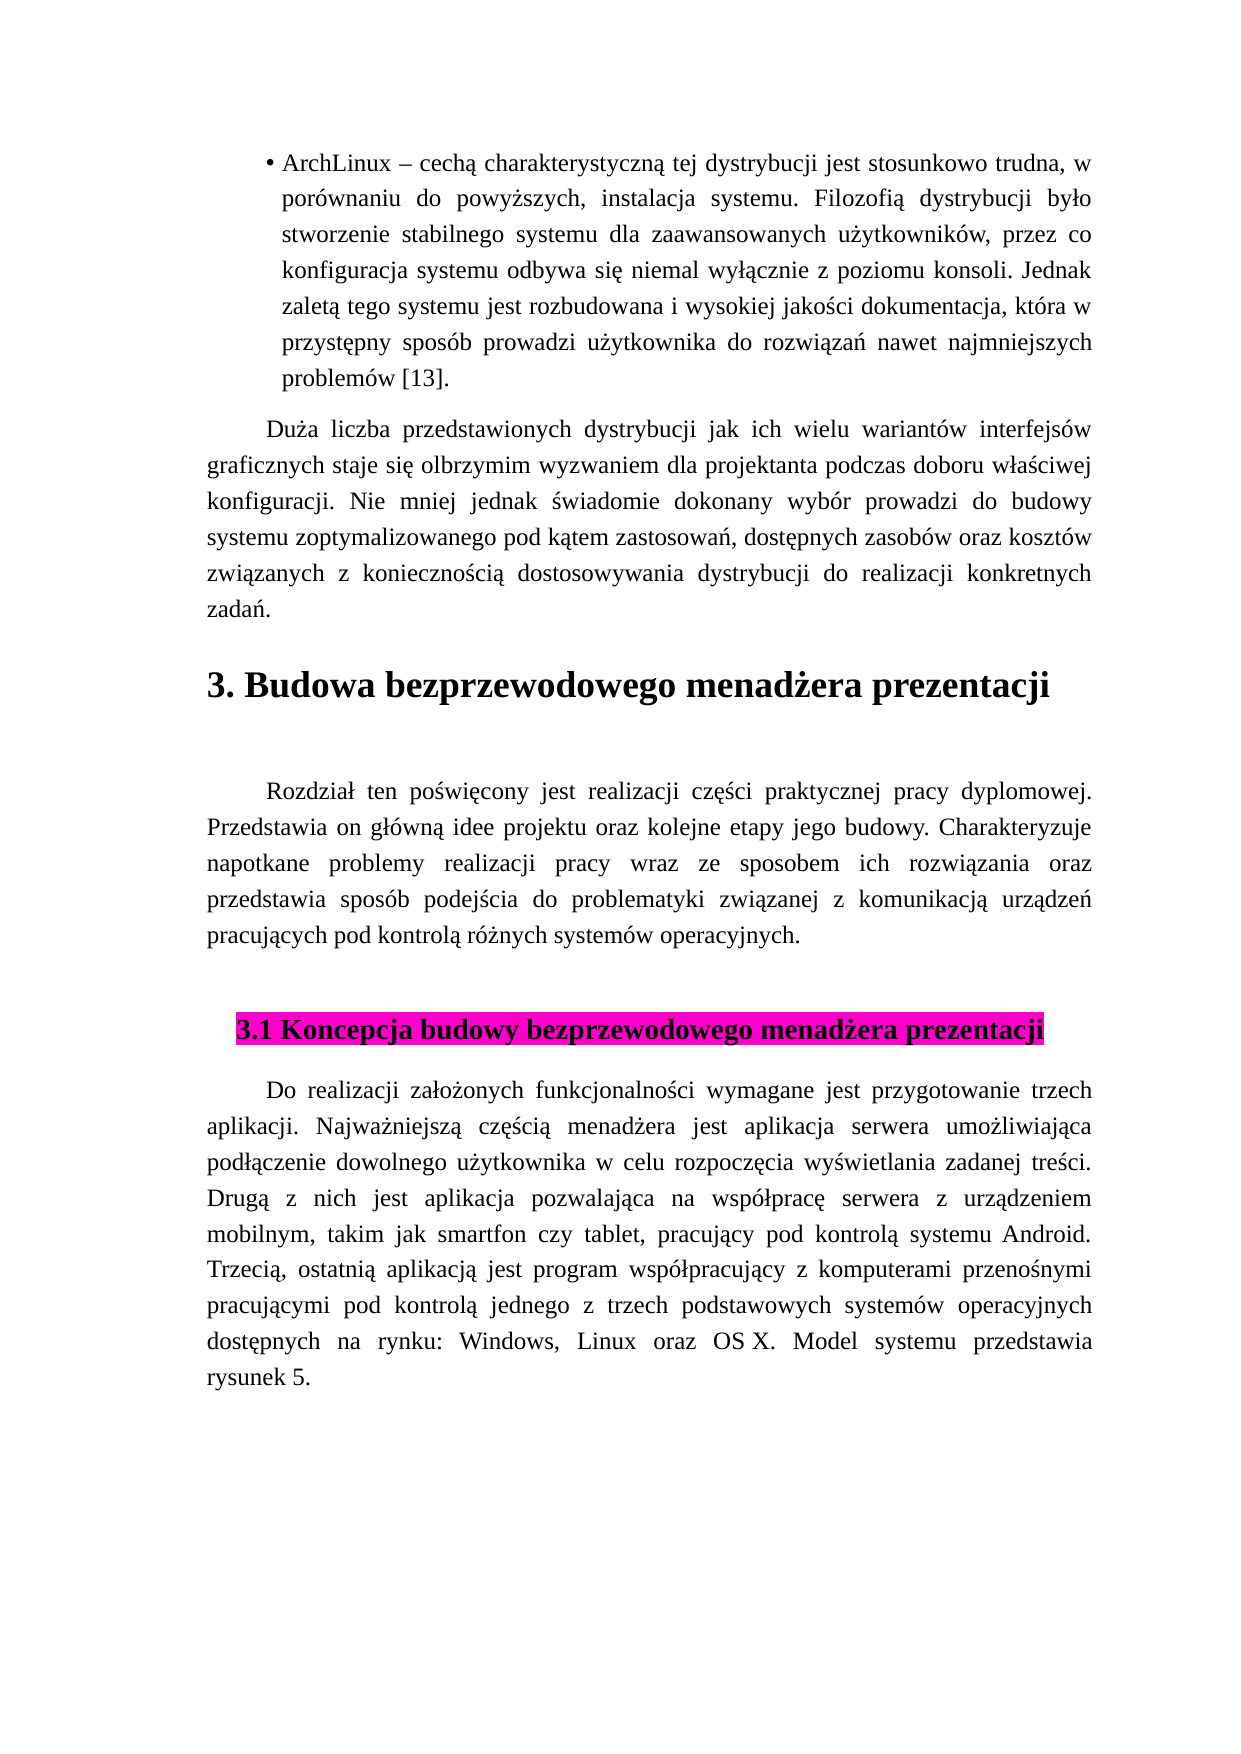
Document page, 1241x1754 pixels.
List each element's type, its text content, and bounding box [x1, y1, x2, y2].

subtitle 3.1 Koncepcja budowy bezprzewodowego menadżera prezentacji [207, 1012, 1093, 1045]
list ArchLinux – cechą charakterystyczną tej dystrybucji jest stosunkowo trudna, w porównaniu do powyższych, instalacja systemu. Filozofią dystrybucji było stworzenie stabilnego systemu dla zaawansowanych użytkowników, przez co konfiguracja systemu odbywa się niemal wyłącznie z poziomu konsoli. Jednak zaletą tego systemu jest rozbudowana i wysokiej jakości dokumentacja, która w przystępny sposób prowadzi użytkownika do rozwiązań nawet najmniejszych problemów [13]. [266, 148, 1093, 392]
text Do realizacji założonych funkcjonalności wymagane jest przygotowanie trzech aplikacji. Najważniejszą częścią menadżera jest aplikacja serwera umożliwiająca podłączenie dowolnego użytkownika w celu rozpoczęcia wyświetlania zadanej treści. Drugą z nich jest aplikacja pozwalająca na współpracę serwera z urządzeniem mobilnym, takim jak smartfon czy tablet, pracujący pod kontrolą systemu Android. Trzecią, ostatnią aplikacją jest program współpracujący z komputerami przenośnymi pracującymi pod kontrolą jednego z trzech podstawowych systemów operacyjnych dostępnych na rynku: Windows, Linux oraz OS X. Model systemu przedstawia rysunek 5. [207, 1075, 1093, 1391]
text Duża liczba przedstawionych dystrybucji jak ich wielu wariantów interfejsów graficznych staje się olbrzymim wyzwaniem dla projektanta podczas doboru właściwej konfiguracji. Nie mniej jednak świadomie dokonany wybór prowadzi do budowy systemu zoptymalizowanego pod kątem zastosowań, dostępnych zasobów oraz kosztów związanych z koniecznością dostosowywania dystrybucji do realizacji konkretnych zadań. [207, 414, 1093, 622]
subtitle 3. Budowa bezprzewodowego menadżera prezentacji [207, 662, 1093, 705]
text Rozdział ten poświęcony jest realizacji części praktycznej pracy dyplomowej. Przedstawia on główną idee projektu oraz kolejne etapy jego budowy. Charakteryzuje napotkane problemy realizacji pracy wraz ze sposobem ich rozwiązania oraz przedstawia sposób podejścia do problematyki związanej z komunikacją urządzeń pracujących pod kontrolą różnych systemów operacyjnych. [207, 776, 1093, 948]
